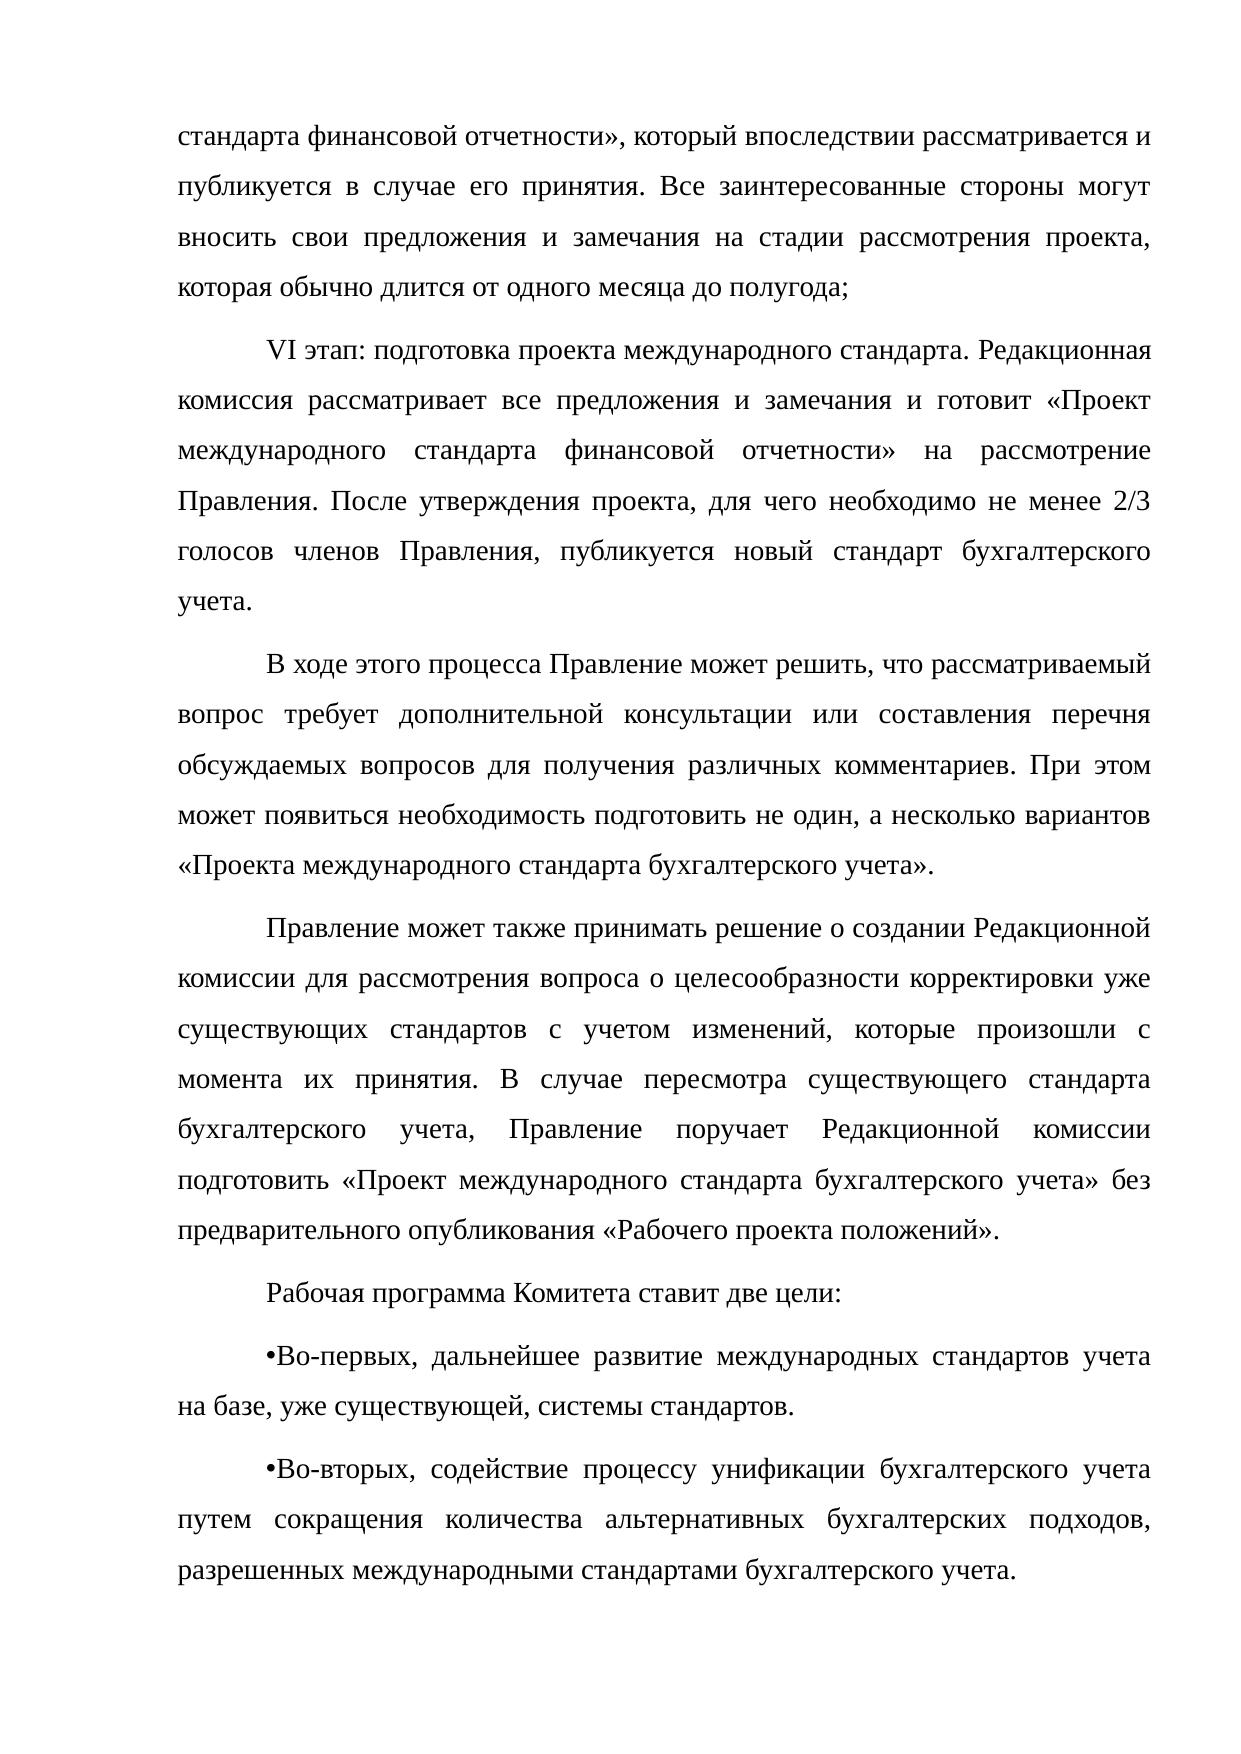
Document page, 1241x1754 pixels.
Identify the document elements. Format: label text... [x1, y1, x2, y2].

list Во-первых, дальнейшее развитие международных стандартов учета на базе, уже существующей, системы стандартов. [177, 1338, 1152, 1422]
list Во-вторых, содействие процессу унификации бухгалтерского учета путем сокращения количества альтернативных бухгалтерских подходов, разрешенных международными стандартами бухгалтерского учета. [177, 1451, 1152, 1585]
text VI этап: подготовка проекта международного стандарта. Редакционная комиссия рассматривает все предложения и замечания и готовит «Проект международного стандарта финансовой отчетности» на рассмотрение Правления. После утверждения проекта, для чего необходимо не менее 2/3 голосов членов Правления, публикуется новый стандарт бухгалтерского учета. [177, 332, 1152, 617]
text В ходе этого процесса Правление может решить, что рассматриваемый вопрос требует дополнительной консультации или составления перечня обсуждаемых вопросов для получения различных комментариев. При этом может появиться необходимость подготовить не один, а несколько вариантов «Проекта международного стандарта бухгалтерского учета». [177, 646, 1152, 881]
text Рабочая программа Комитета ставит две цели: [177, 1275, 1152, 1308]
text Правление может также принимать решение о создании Редакционной комиссии для рассмотрения вопроса о целесообразности корректировки уже существующих стандартов с учетом изменений, которые произошли с момента их принятия. В случае пересмотра существующего стандарта бухгалтерского учета, Правление поручает Редакционной комиссии подготовить «Проект международного стандарта бухгалтерского учета» без предварительного опубликования «Рабочего проекта положений». [177, 910, 1152, 1246]
text стандарта финансовой отчетности», который впоследствии рассматривается и публикуется в случае его принятия. Все заинтересованные стороны могут вносить свои предложения и замечания на стадии рассмотрения проекта, которая обычно длится от одного месяца до полугода; [177, 118, 1152, 303]
